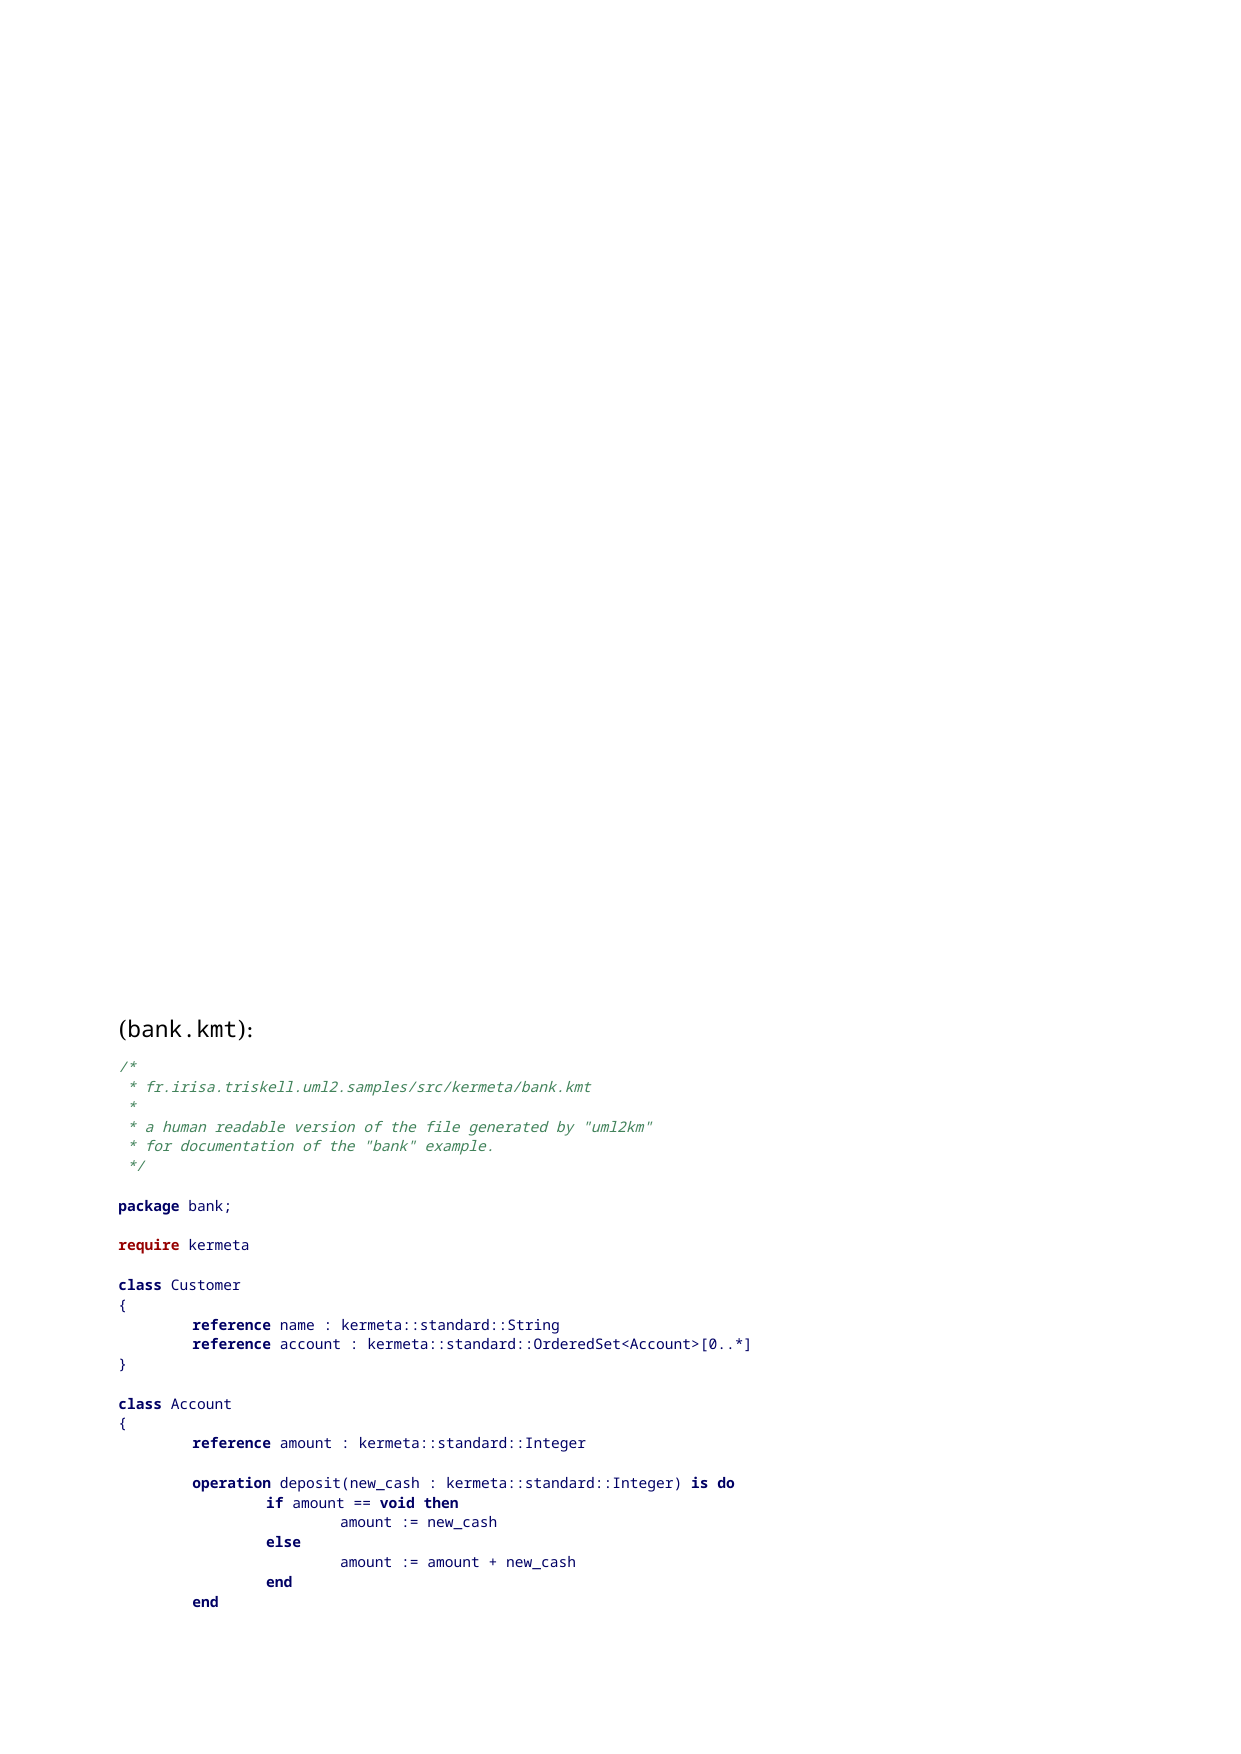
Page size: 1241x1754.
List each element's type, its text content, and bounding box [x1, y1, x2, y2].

text operation deposit(new_cash : kermeta::standard::Integer) is do [118, 1473, 1122, 1493]
text (bank.kmt): [118, 118, 1122, 1045]
text package bank; [118, 1196, 1122, 1216]
text /* [118, 1057, 1122, 1077]
text } [118, 1354, 1122, 1374]
text reference account : kermeta::standard::OrderedSet<Account>[0..*] [118, 1334, 1122, 1354]
text require kermeta [118, 1235, 1122, 1255]
text { [118, 1295, 1122, 1314]
text reference name : kermeta::standard::String [118, 1314, 1122, 1334]
text end [118, 1592, 1122, 1611]
text end [118, 1572, 1122, 1592]
text amount := new_cash [118, 1512, 1122, 1532]
text if amount == void then [118, 1493, 1122, 1512]
text else [118, 1532, 1122, 1552]
text { [118, 1413, 1122, 1433]
text * a human readable version of the file generated by "uml2km" [118, 1117, 1122, 1136]
text class Account [118, 1394, 1122, 1413]
text * [118, 1097, 1122, 1117]
text * for documentation of the "bank" example. [118, 1136, 1122, 1156]
text * fr.irisa.triskell.uml2.samples/src/kermeta/bank.kmt [118, 1077, 1122, 1097]
text */ [118, 1156, 1122, 1176]
text amount := amount + new_cash [118, 1552, 1122, 1572]
text reference amount : kermeta::standard::Integer [118, 1433, 1122, 1453]
text class Customer [118, 1275, 1122, 1295]
